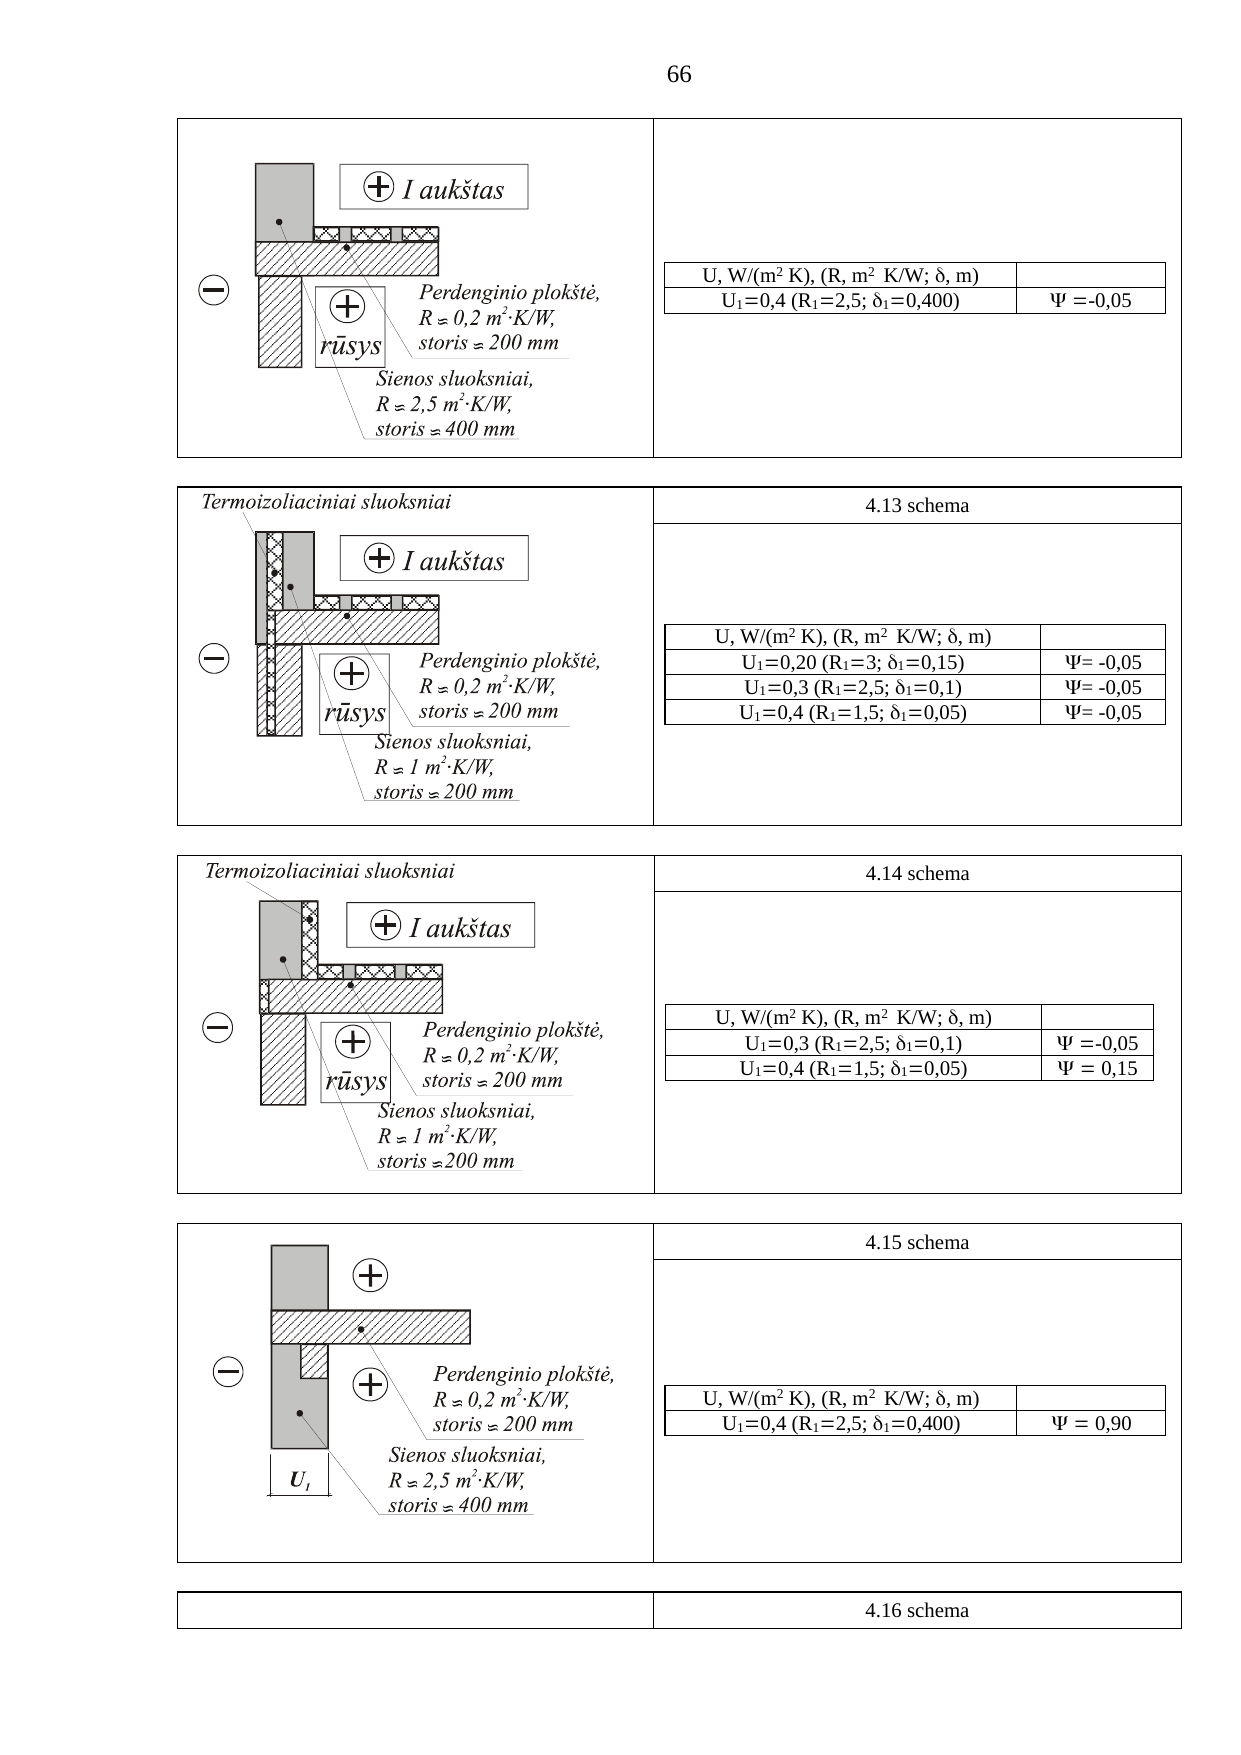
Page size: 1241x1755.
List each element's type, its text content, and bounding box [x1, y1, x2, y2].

table_cell U1=0,4 (R1=1,5; d1=0,05) [666, 1056, 1041, 1079]
table_header [178, 488, 653, 825]
table_cell Y = 0,15 [1042, 1056, 1153, 1079]
table_cell U1=0,4 (R1=1,5; d1=0,05) [666, 700, 1040, 724]
table_cell Y =-0,05 [1042, 1030, 1153, 1054]
table_header [1017, 1386, 1165, 1410]
table_header 4.16 schema [654, 1593, 1181, 1627]
table_header [178, 119, 653, 457]
table_header 4.15 schema [654, 1224, 1181, 1259]
table_header [1041, 625, 1165, 648]
table_header U, W/(m2 K), (R, m2 K/W; d, m) [666, 1386, 1016, 1410]
table_cell [654, 1260, 1181, 1562]
table_header [1017, 263, 1165, 287]
table_header U, W/(m2 K), (R, m2 K/W; d, m) [665, 263, 1016, 287]
table_header [178, 856, 654, 1193]
table_cell [655, 892, 1181, 1193]
table_cell Y =-0,05 [1017, 288, 1165, 312]
table_cell [654, 119, 1181, 457]
table_cell [654, 524, 1181, 825]
table_header U, W/(m2 K), (R, m2 K/W; d, m) [666, 1005, 1041, 1029]
table_cell U1=0,4 (R1=2,5; d1=0,400) [666, 1411, 1016, 1435]
table_cell Y= -0,05 [1041, 700, 1165, 724]
table_header [178, 1593, 653, 1627]
table_header [178, 1224, 653, 1562]
table_header U, W/(m2 K), (R, m2 K/W; d, m) [666, 625, 1040, 648]
table_header 4.13 schema [654, 488, 1181, 522]
table_cell Y= -0,05 [1041, 675, 1165, 699]
table_header 4.14 schema [655, 856, 1181, 891]
table_header [1042, 1005, 1153, 1029]
table_cell Y= -0,05 [1041, 650, 1165, 674]
table_cell U1=0,3 (R1=2,5; d1=0,1) [666, 675, 1040, 699]
table_cell U1=0,20 (R1=3; d1=0,15) [666, 650, 1040, 674]
table_cell U1=0,3 (R1=2,5; d1=0,1) [666, 1030, 1041, 1054]
table_cell Y = 0,90 [1017, 1411, 1165, 1435]
table_cell U1=0,4 (R1=2,5; d1=0,400) [665, 288, 1016, 312]
